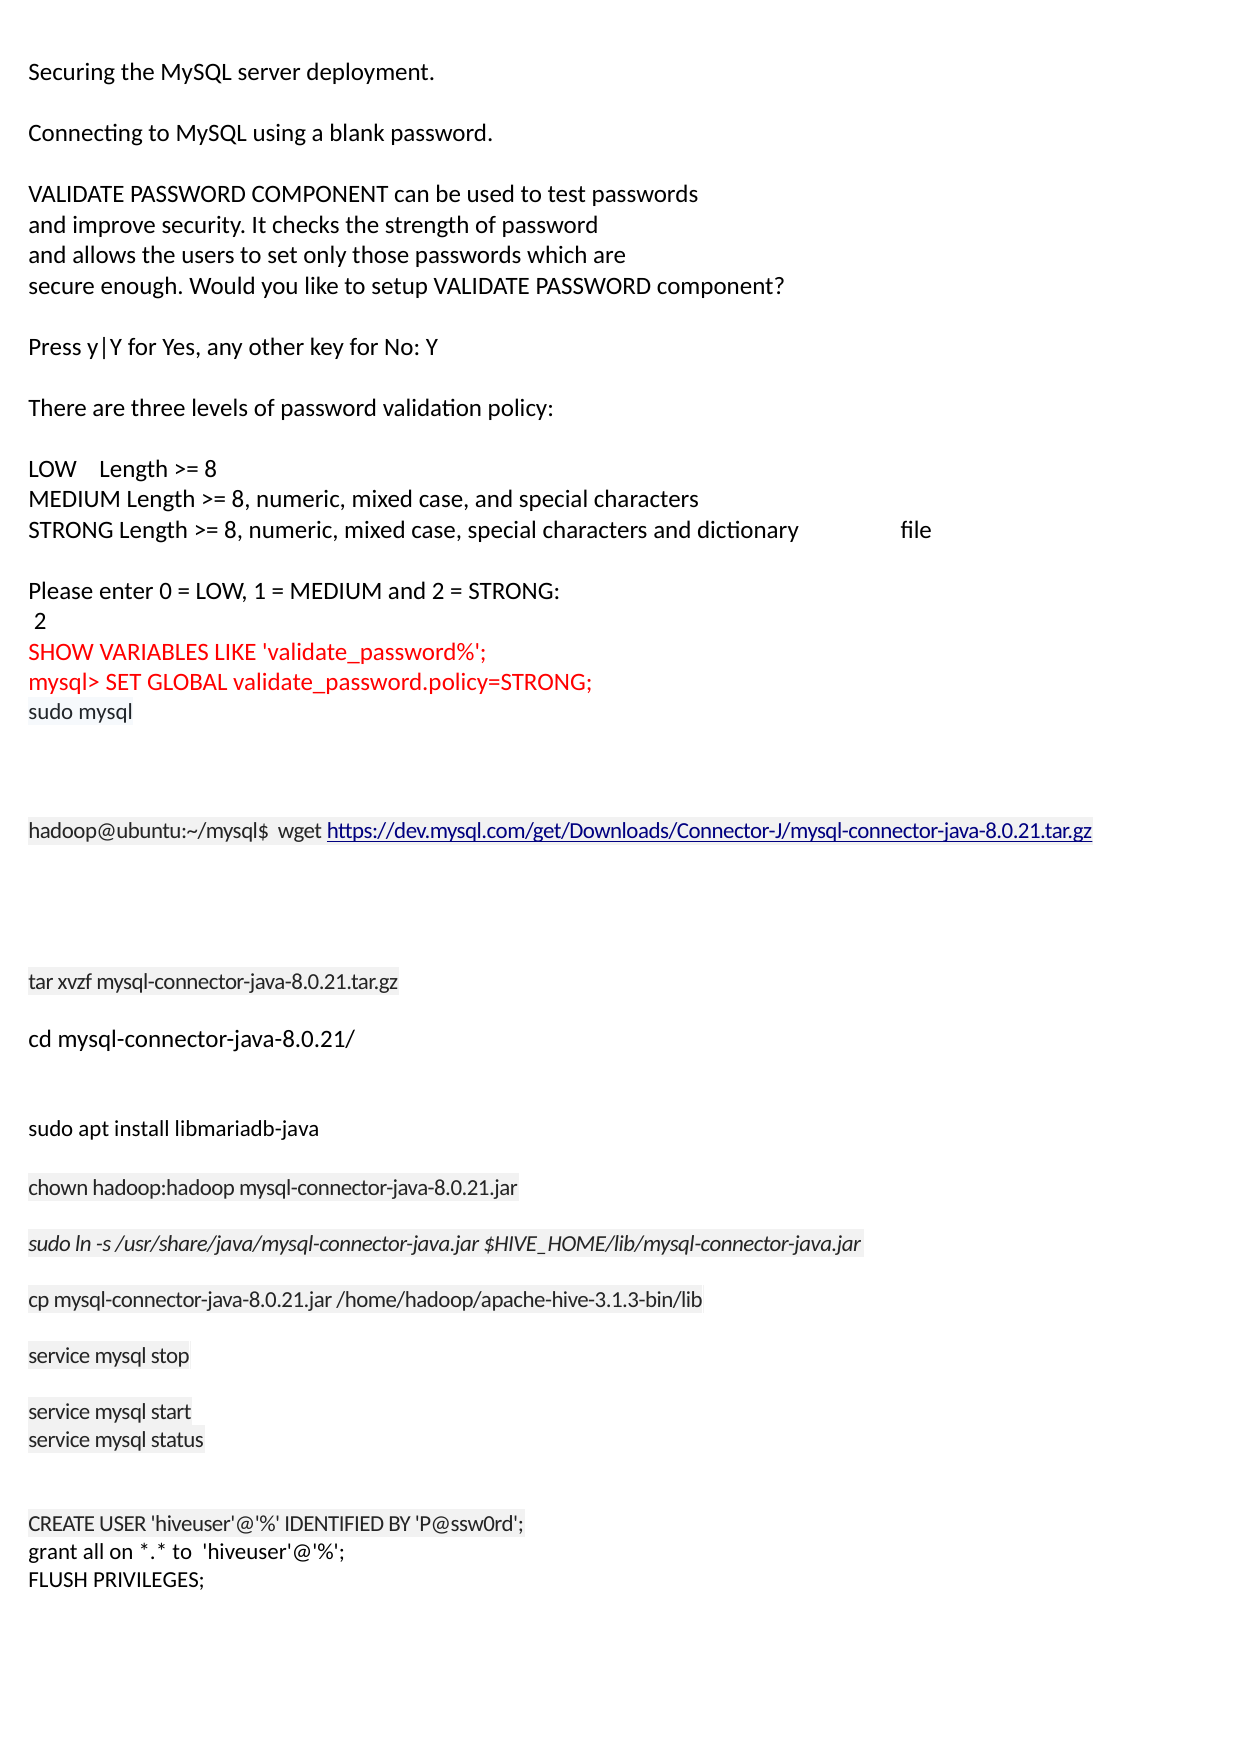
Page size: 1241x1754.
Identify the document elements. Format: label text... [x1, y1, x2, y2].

text cp mysql-connector-java-8.0.21.jar /home/hadoop/apache-hive-3.1.3-bin/lib [28, 1285, 1191, 1313]
text service mysql status [28, 1425, 1191, 1453]
text 2 [28, 606, 1191, 636]
text CREATE USER 'hiveuser'@'%' IDENTIFIED BY 'P@ssw0rd'; [28, 1509, 1191, 1537]
text service mysql stop [28, 1341, 1191, 1369]
text LOW Length >= 8 [28, 453, 1191, 483]
text Securing the MySQL server deployment. [28, 56, 1191, 87]
text grant all on *.* to 'hiveuser'@'%'; [28, 1537, 1191, 1565]
text There are three levels of password validation policy: [28, 392, 1191, 422]
text VALIDATE PASSWORD COMPONENT can be used to test passwords [28, 178, 1191, 209]
text SHOW VARIABLES LIKE 'validate_password%'; [28, 636, 1191, 667]
text mysql> SET GLOBAL validate_password.policy=STRONG; [28, 667, 1191, 697]
text STRONG Length >= 8, numeric, mixed case, special characters and dictionary file [28, 514, 1191, 544]
text sudo mysql [28, 697, 1191, 725]
text and improve security. It checks the strength of password [28, 209, 1191, 239]
text FLUSH PRIVILEGES; [28, 1565, 1191, 1593]
text sudo ln -s /usr/share/java/mysql-connector-java.jar $HIVE_HOME/lib/mysql-connector-java.jar [28, 1229, 1191, 1257]
text Connecting to MySQL using a blank password. [28, 117, 1191, 148]
text sudo apt install libmariadb-java [28, 1114, 1191, 1142]
text Press y|Y for Yes, any other key for No: Y [28, 331, 1191, 361]
text secure enough. Would you like to setup VALIDATE PASSWORD component? [28, 270, 1191, 300]
text hadoop@ubuntu:~/mysql$ wget https://dev.mysql.com/get/Downloads/Connector-J/mysql-connector-java-8.0.21.tar.gz [28, 817, 1191, 845]
text tar xvzf mysql-connector-java-8.0.21.tar.gz [28, 967, 1191, 995]
text chown hadoop:hadoop mysql-connector-java-8.0.21.jar [28, 1173, 1191, 1201]
text and allows the users to set only those passwords which are [28, 239, 1191, 270]
text MEDIUM Length >= 8, numeric, mixed case, and special characters [28, 483, 1191, 514]
text service mysql start [28, 1397, 1191, 1425]
text cd mysql-connector-java-8.0.21/ [28, 1023, 1191, 1053]
text Please enter 0 = LOW, 1 = MEDIUM and 2 = STRONG: [28, 575, 1191, 606]
